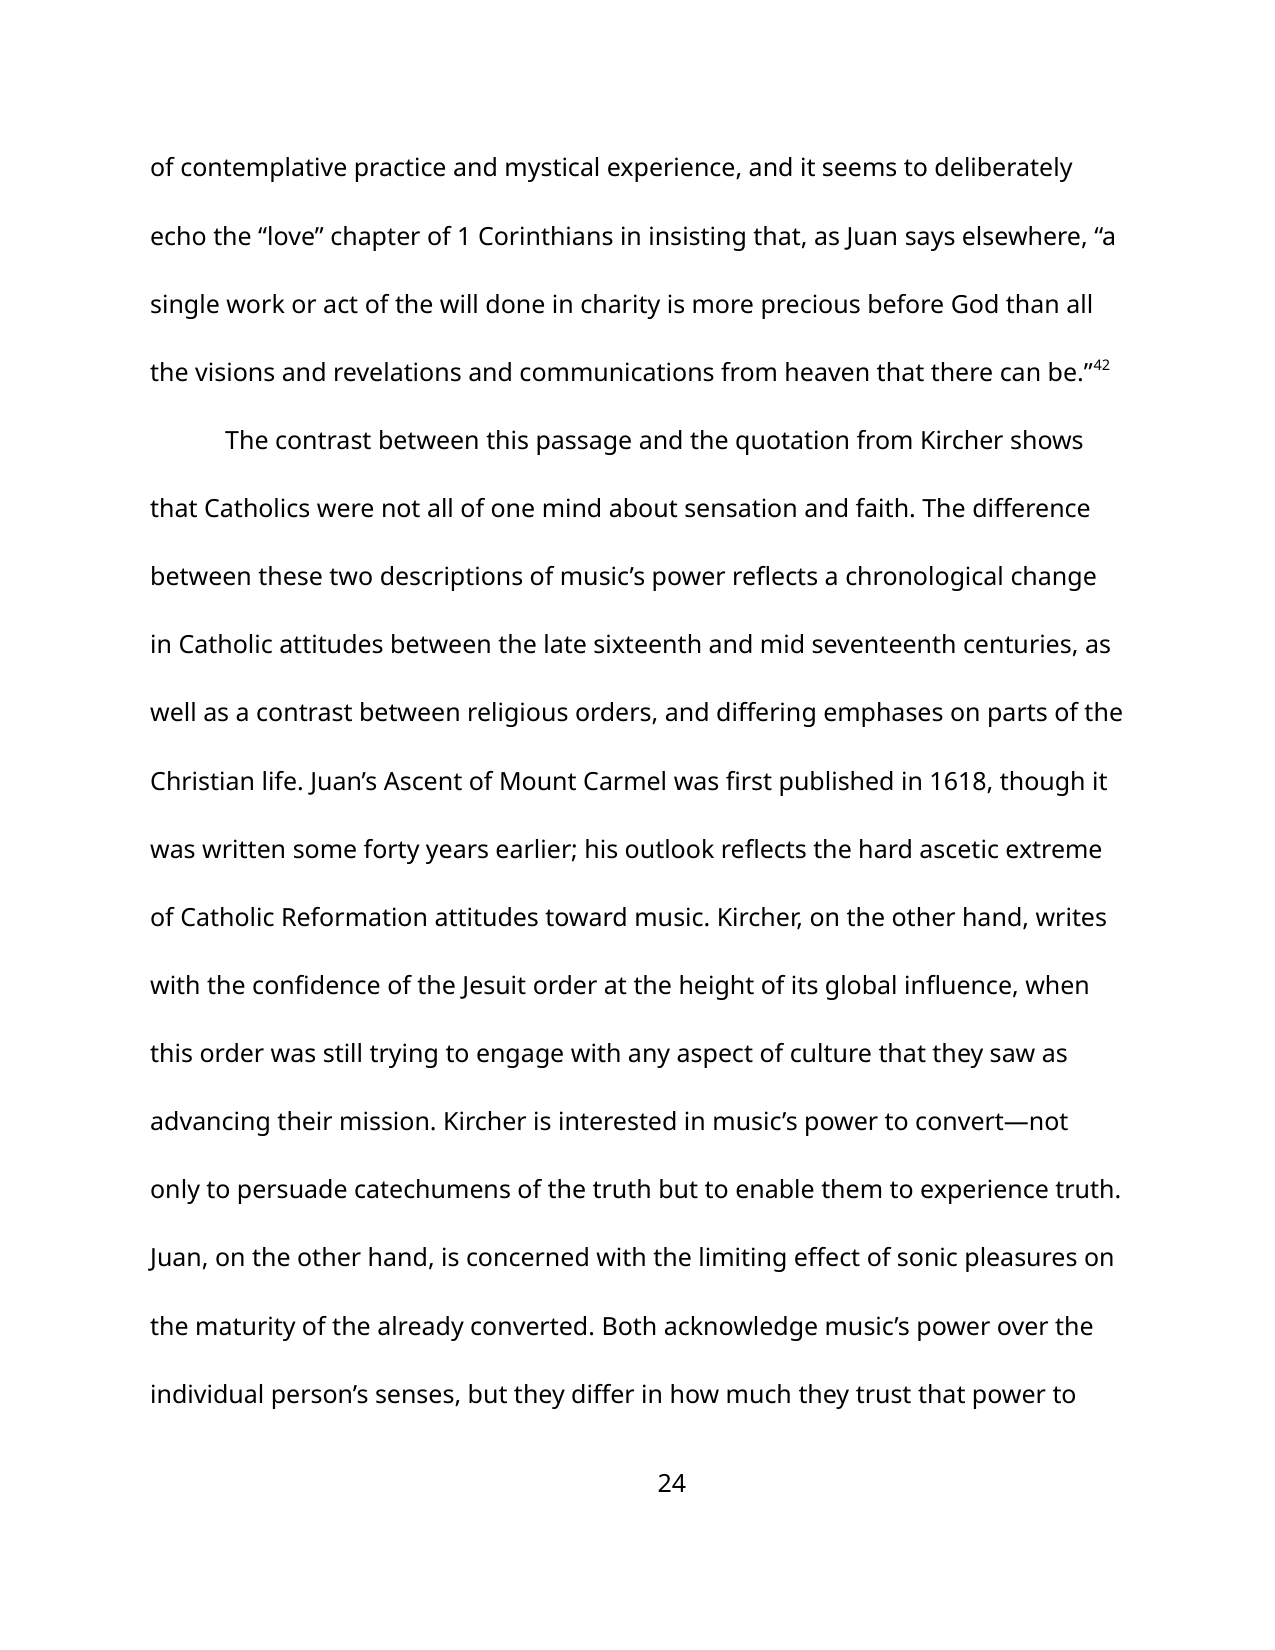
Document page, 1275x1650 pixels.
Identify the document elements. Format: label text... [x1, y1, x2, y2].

text The contrast between this passage and the quotation from Kircher shows that Catholics were not all of one mind about sensation and faith. The difference between these two descriptions of music’s power reflects a chronological change in Catholic attitudes between the late sixteenth and mid seventeenth centuries, as well as a contrast between religious orders, and differing emphases on parts of the Christian life. Juan’s Ascent of Mount Carmel was first published in 1618, though it was written some forty years earlier; his outlook reflects the hard ascetic extreme of Catholic Reformation attitudes toward music. Kircher, on the other hand, writes with the confidence of the Jesuit order at the height of its global influence, when this order was still trying to engage with any aspect of culture that they saw as advancing their mission. Kircher is interested in music’s power to convert—not only to persuade catechumens of the truth but to enable them to experience truth. Juan, on the other hand, is concerned with the limiting effect of sonic pleasures on the maturity of the already converted. Both acknowledge music’s power over the individual person’s senses, but they differ in how much they trust that power to [150, 422, 1125, 1410]
text of contemplative practice and mystical experience, and it seems to deliberately echo the “love” chapter of 1 Corinthians in insisting that, as Juan says elsewhere, “a single work or act of the will done in charity is more precious before God than all the visions and revelations and communications from heaven that there can be.” [150, 150, 1125, 388]
